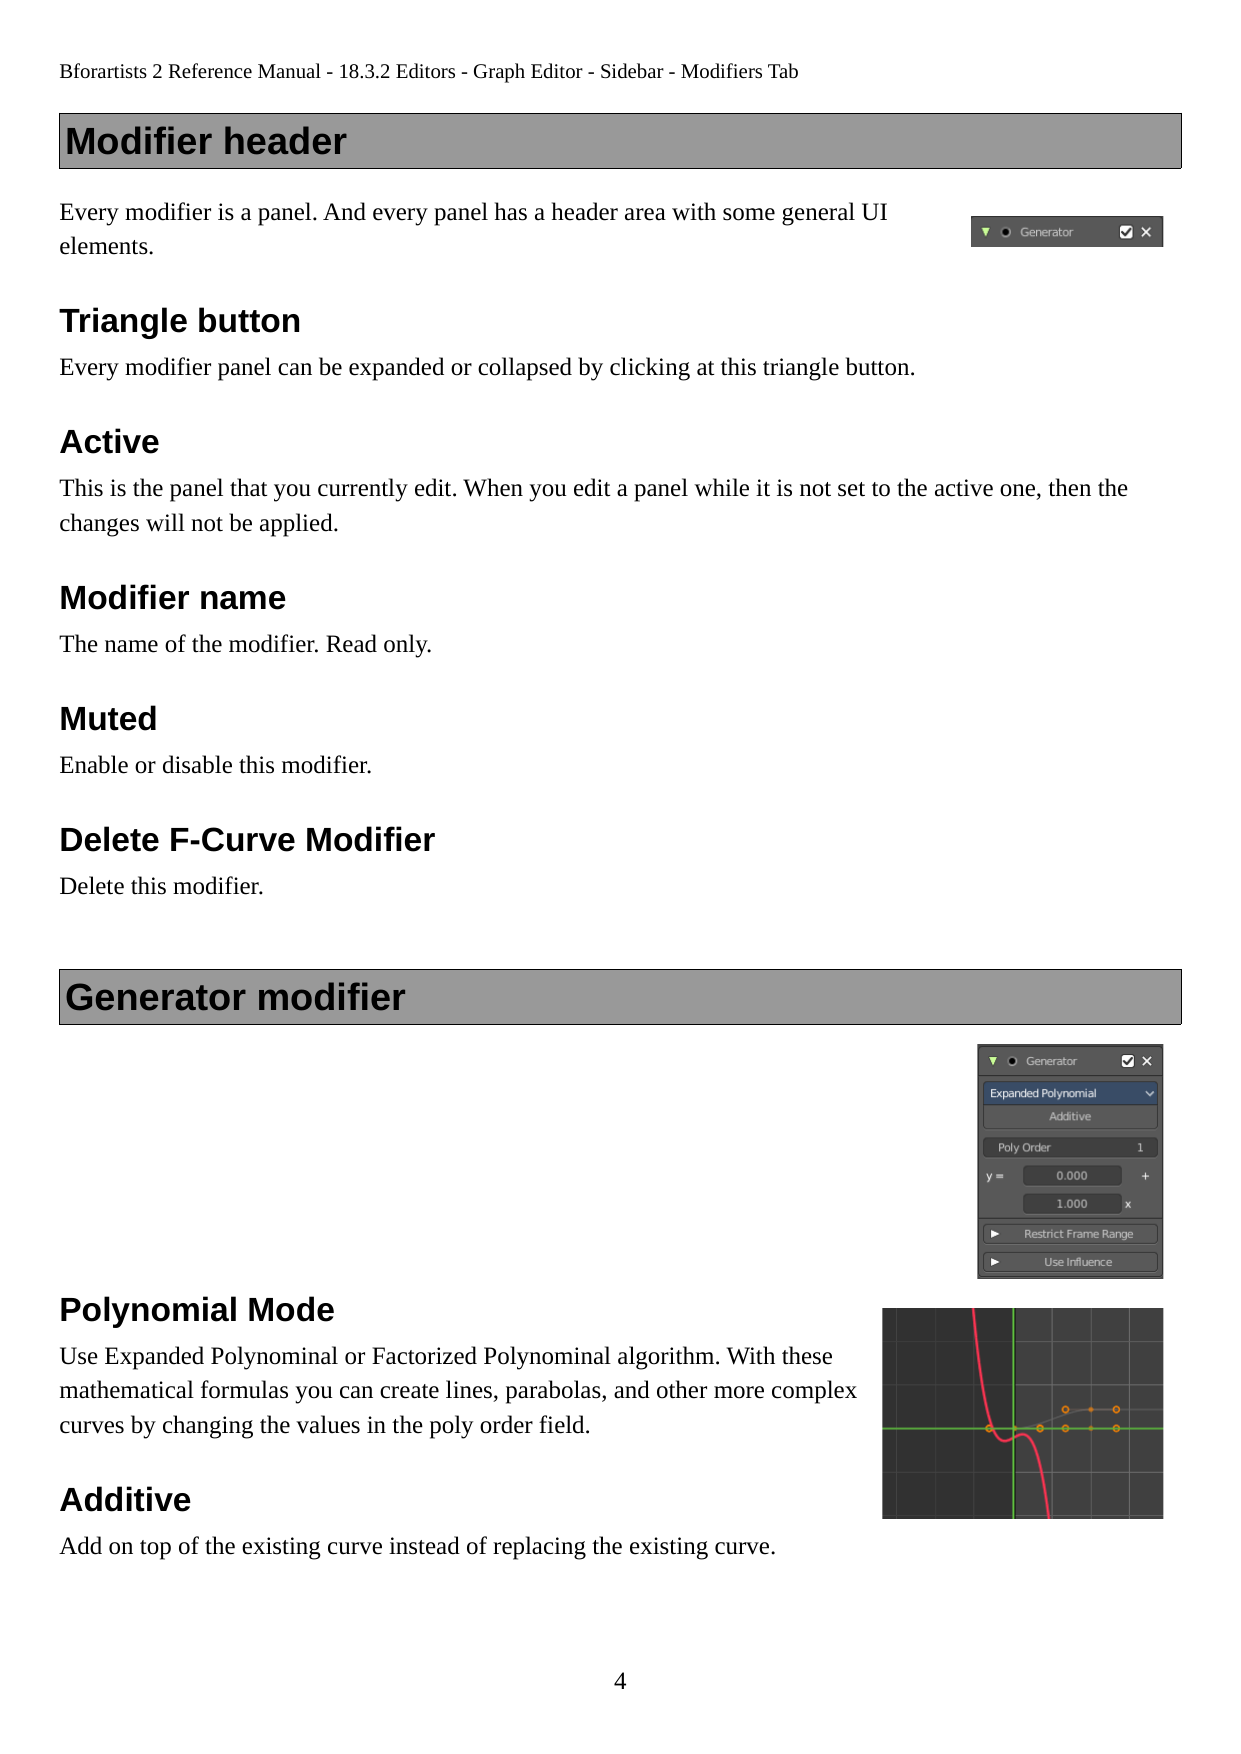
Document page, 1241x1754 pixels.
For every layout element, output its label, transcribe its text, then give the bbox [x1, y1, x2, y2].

text Add on top of the existing curve instead of replacing the existing curve. [59, 1531, 1181, 1560]
table_header Modifier header [60, 114, 1181, 168]
text The name of the modifier. Read only. [59, 629, 1181, 657]
table_header Generator modifier [60, 970, 1181, 1024]
subtitle Modifier name [59, 578, 1181, 616]
subtitle Additive [59, 1480, 882, 1518]
subtitle Delete F-Curve Modifier [59, 820, 1181, 858]
subtitle Active [59, 422, 1181, 461]
text Every modifier panel can be expanded or collapsed by clicking at this triangle button. [59, 352, 1181, 381]
text This is the panel that you currently edit. When you edit a panel while it is not set to the active one, then the changes will not be applied. [59, 473, 1181, 536]
subtitle Polynomial Mode [59, 1290, 1181, 1328]
text Every modifier is a panel. And every panel has a header area with some general UI elements. [59, 197, 1181, 260]
text Use Expanded Polynominal or Factorized Polynominal algorithm. With these mathematical formulas you can create lines, parabolas, and other more complex curves by changing the values in the poly order field. [59, 1341, 882, 1439]
text Enable or disable this modifier. [59, 750, 1181, 778]
subtitle [1164, 1480, 1181, 1518]
picture [977, 1044, 1164, 1279]
text Delete this modifier. [59, 871, 1181, 899]
subtitle Muted [59, 699, 1181, 737]
subtitle Triangle button [59, 301, 1181, 340]
picture [971, 216, 1164, 247]
picture [882, 1308, 1164, 1519]
